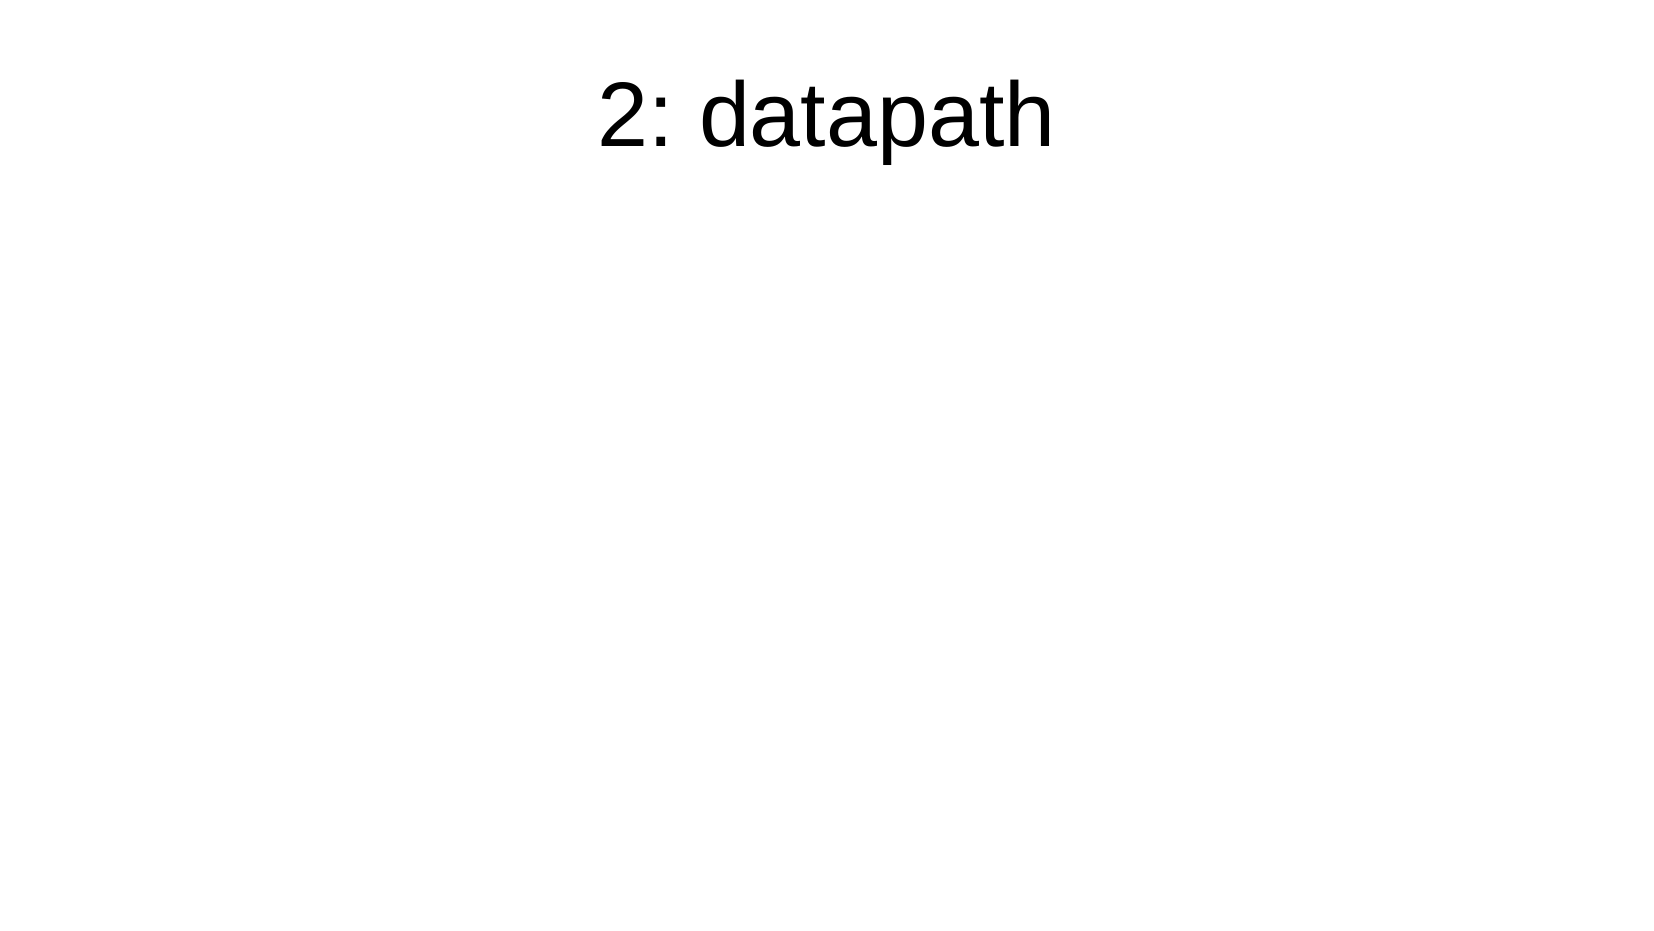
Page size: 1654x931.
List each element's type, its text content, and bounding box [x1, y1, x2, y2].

title 2: datapath [82, 37, 1571, 193]
